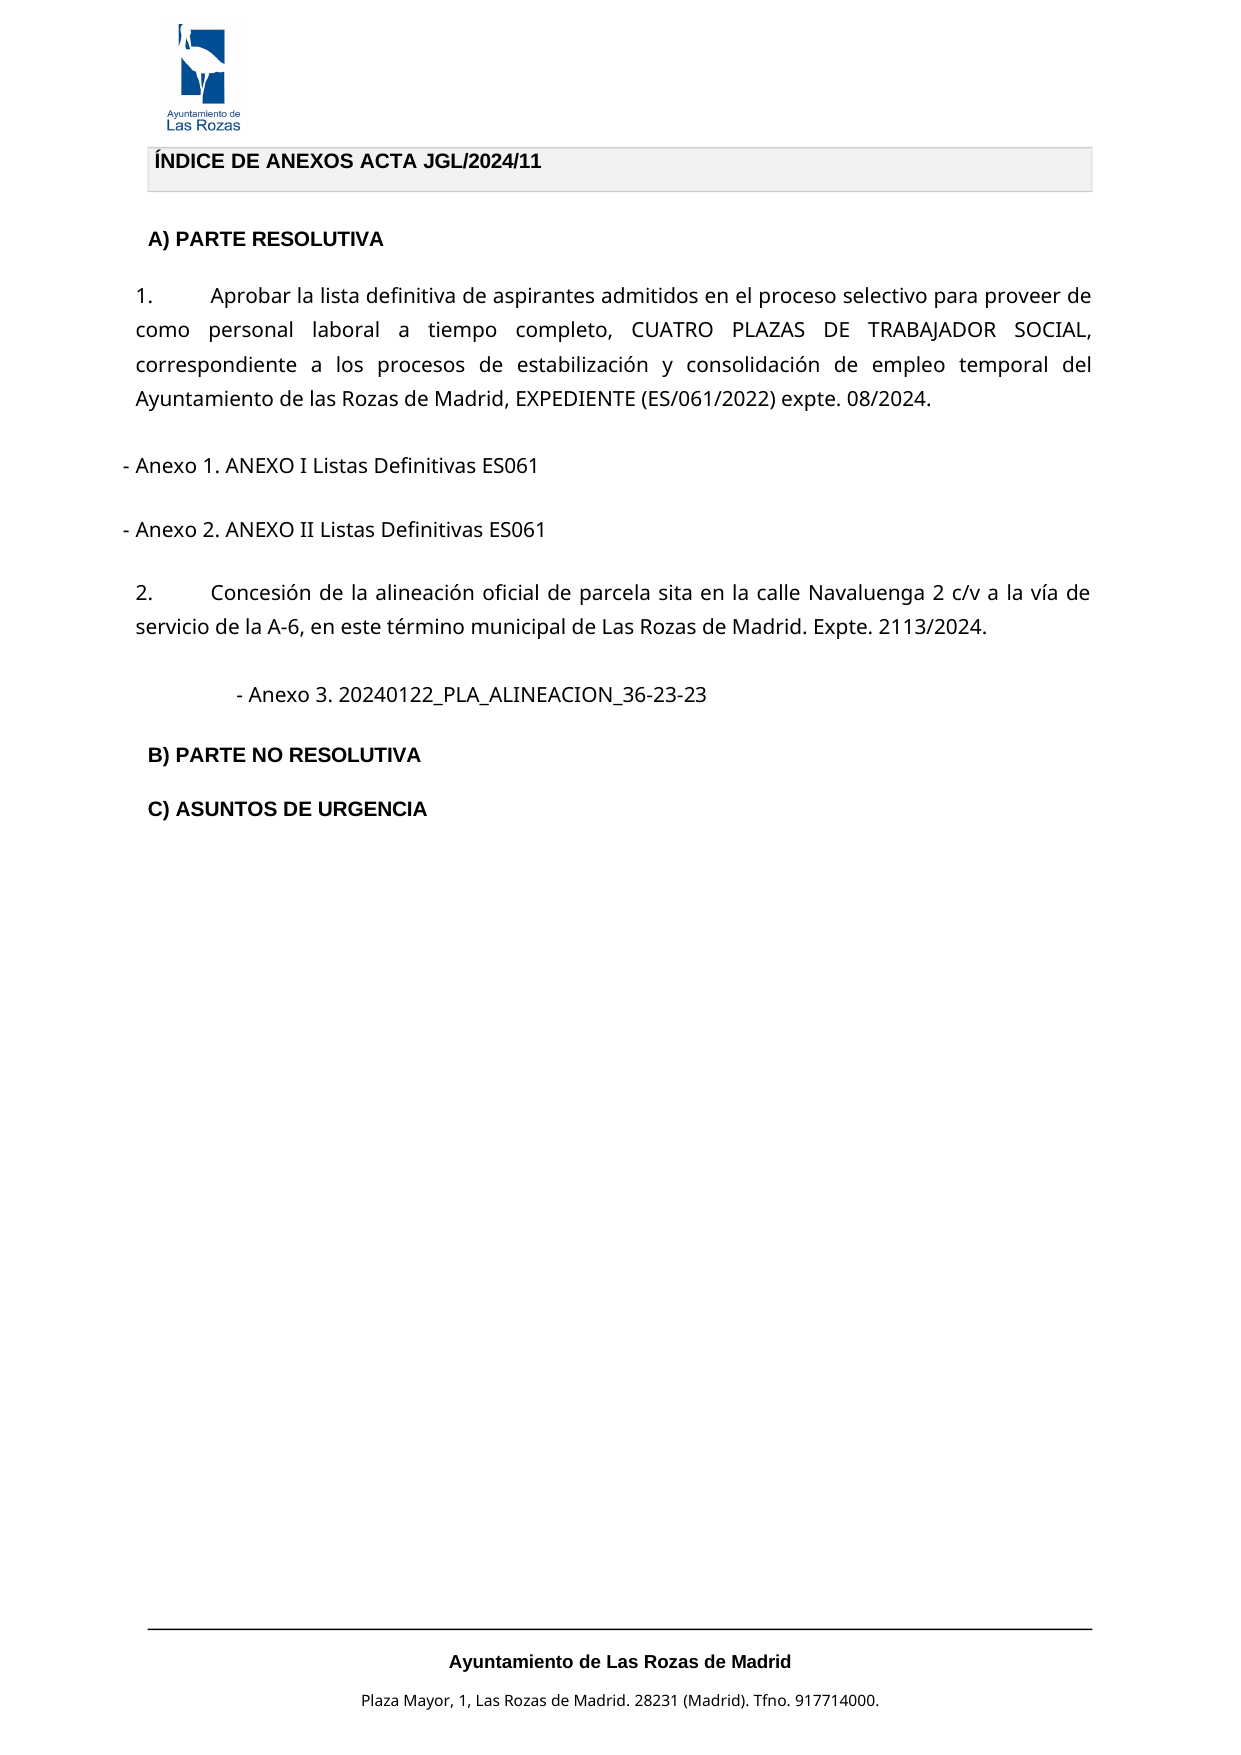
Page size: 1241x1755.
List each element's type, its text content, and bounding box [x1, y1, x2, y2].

list Aprobar la lista definitiva de aspirantes admitidos en el proceso selectivo para proveer de como personal laboral a tiempo completo, CUATRO PLAZAS DE TRABAJADOR SOCIAL, correspondiente a los procesos de estabilización y consolidación de empleo temporal del Ayuntamiento de las Rozas de Madrid, EXPEDIENTE (ES/061/2022) expte. 08/2024. [135, 282, 1093, 412]
list Anexo 1. ANEXO I Listas Definitivas ES061 [123, 452, 1105, 480]
list PARTE RESOLUTIVA [148, 227, 1105, 251]
text - Anexo 3. 20240122_PLA_ALINEACION_36-23-23 [236, 680, 1105, 708]
list ASUNTOS DE URGENCIA [148, 797, 1105, 821]
list Anexo 2. ANEXO II Listas Definitivas ES061 [123, 515, 1105, 543]
list PARTE NO RESOLUTIVA [148, 743, 1105, 767]
list Concesión de la alineación oficial de parcela sita en la calle Navaluenga 2 c/v a la vía de servicio de la A-6, en este término municipal de Las Rozas de Madrid. Expte. 2113/2024. [135, 578, 1093, 640]
